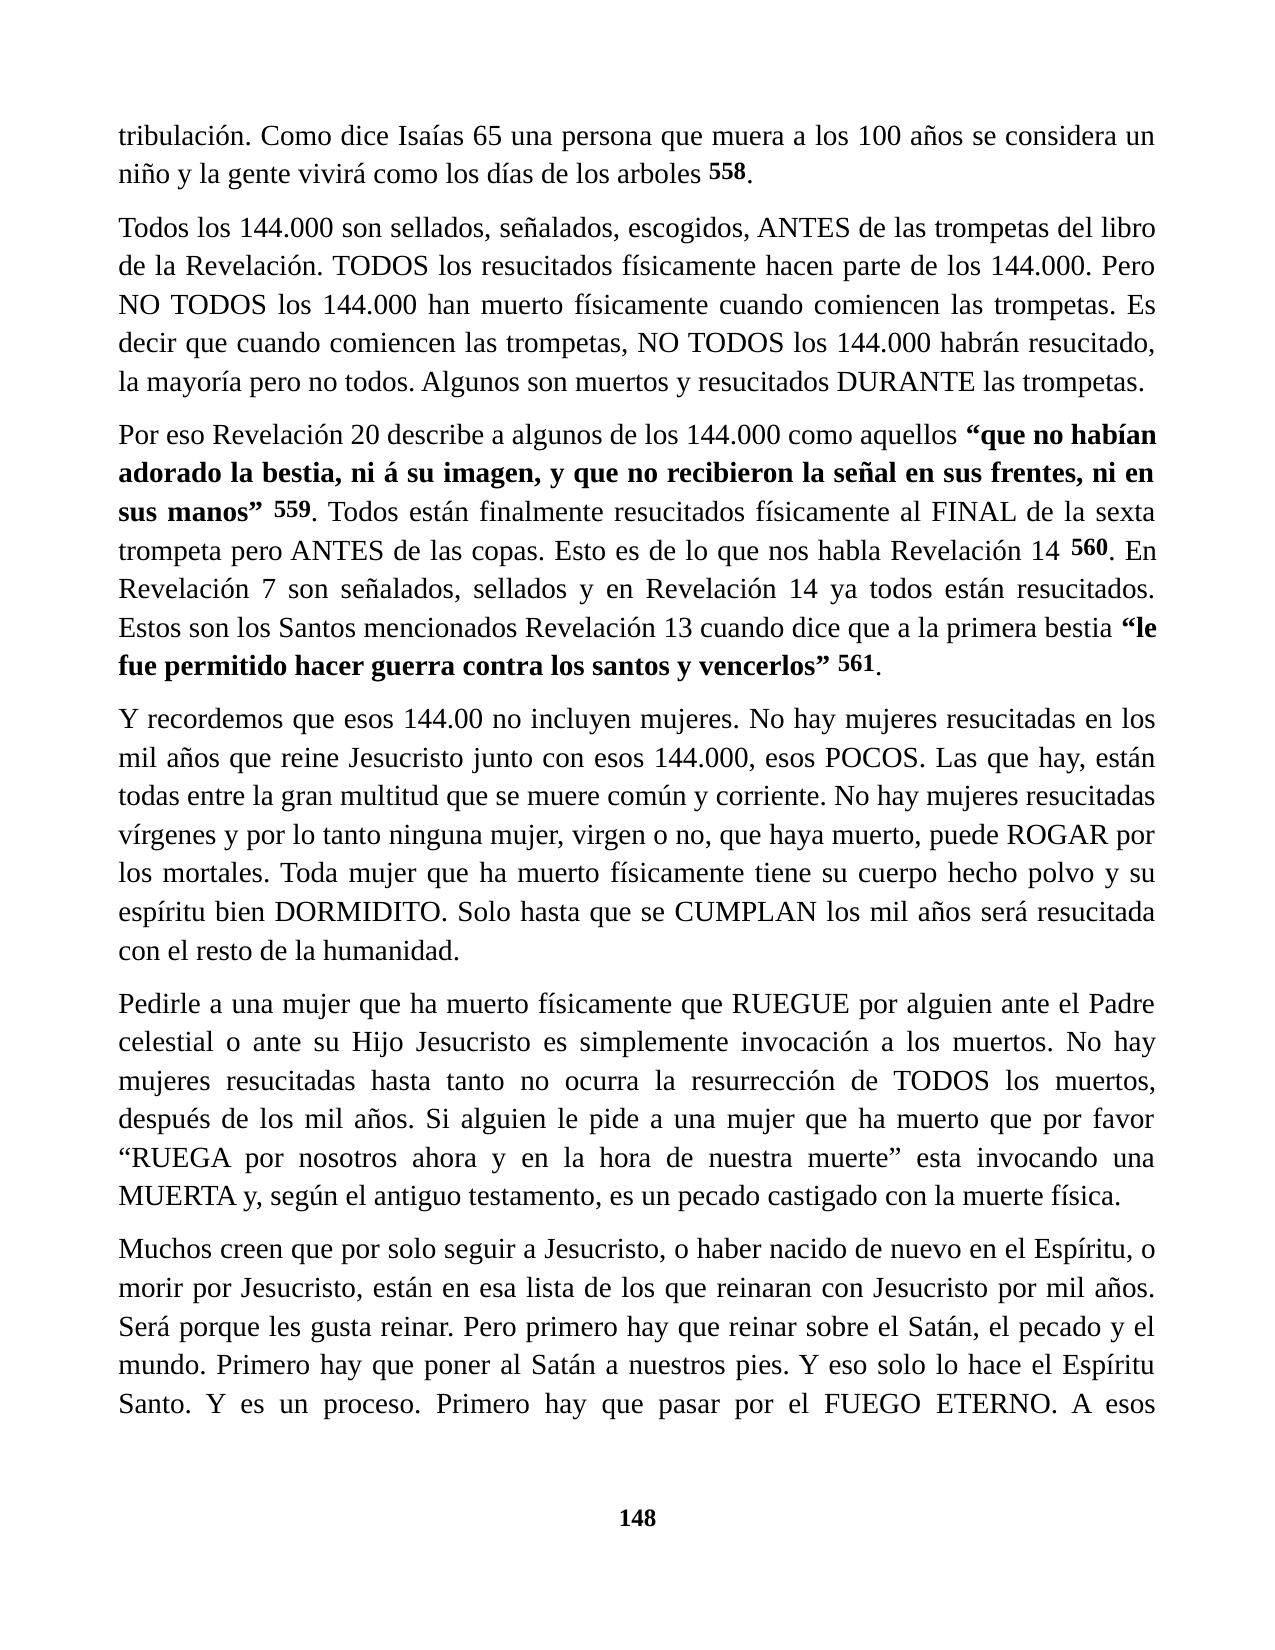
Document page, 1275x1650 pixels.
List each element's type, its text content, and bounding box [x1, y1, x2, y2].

text Pedirle a una mujer que ha muerto físicamente que RUEGUE por alguien ante el Padre celestial o ante su Hijo Jesucristo es simplemente invocación a los muertos. No hay mujeres resucitadas hasta tanto no ocurra la resurrección de TODOS los muertos, después de los mil años. Si alguien le pide a una mujer que ha muerto que por favor “RUEGA por nosotros ahora y en la hora de nuestra muerte” esta invocando una MUERTA y, según el antiguo testamento, es un pecado castigado con la muerte física. [118, 986, 1157, 1212]
text Todos los 144.000 son sellados, señalados, escogidos, ANTES de las trompetas del libro de la Revelación. TODOS los resucitados físicamente hacen parte de los 144.000. Pero NO TODOS los 144.000 han muerto físicamente cuando comiencen las trompetas. Es decir que cuando comiencen las trompetas, NO TODOS los 144.000 habrán resucitado, la mayoría pero no todos. Algunos son muertos y resucitados DURANTE las trompetas. [118, 210, 1157, 397]
text tribulación. Como dice Isaías 65 una persona que muera a los 100 años se considera un niño y la gente vivirá como los días de los arboles . [118, 118, 1157, 190]
text Por eso Revelación 20 describe a algunos de los 144.000 como aquellos “que no habían adorado la bestia, ni á su imagen, y que no recibieron la señal en sus frentes, ni en sus manos” . Todos están finalmente resucitados físicamente al FINAL de la sexta trompeta pero ANTES de las copas. Esto es de lo que nos habla Revelación 14 . En Revelación 7 son señalados, sellados y en Revelación 14 ya todos están resucitados. Estos son los Santos mencionados Revelación 13 cuando dice que a la primera bestia “le fue permitido hacer guerra contra los santos y vencerlos” . [118, 417, 1157, 682]
text Muchos creen que por solo seguir a Jesucristo, o haber nacido de nuevo en el Espíritu, o morir por Jesucristo, están en esa lista de los que reinaran con Jesucristo por mil años. Será porque les gusta reinar. Pero primero hay que reinar sobre el Satán, el pecado y el mundo. Primero hay que poner al Satán a nuestros pies. Y eso solo lo hace el Espíritu Santo. Y es un proceso. Primero hay que pasar por el FUEGO ETERNO. A esos [118, 1232, 1157, 1419]
text Y recordemos que esos 144.00 no incluyen mujeres. No hay mujeres resucitadas en los mil años que reine Jesucristo junto con esos 144.000, esos POCOS. Las que hay, están todas entre la gran multitud que se muere común y corriente. No hay mujeres resucitadas vírgenes y por lo tanto ninguna mujer, virgen o no, que haya muerto, puede ROGAR por los mortales. Toda mujer que ha muerto físicamente tiene su cuerpo hecho polvo y su espíritu bien DORMIDITO. Solo hasta que se CUMPLAN los mil años será resucitada con el resto de la humanidad. [118, 701, 1157, 966]
